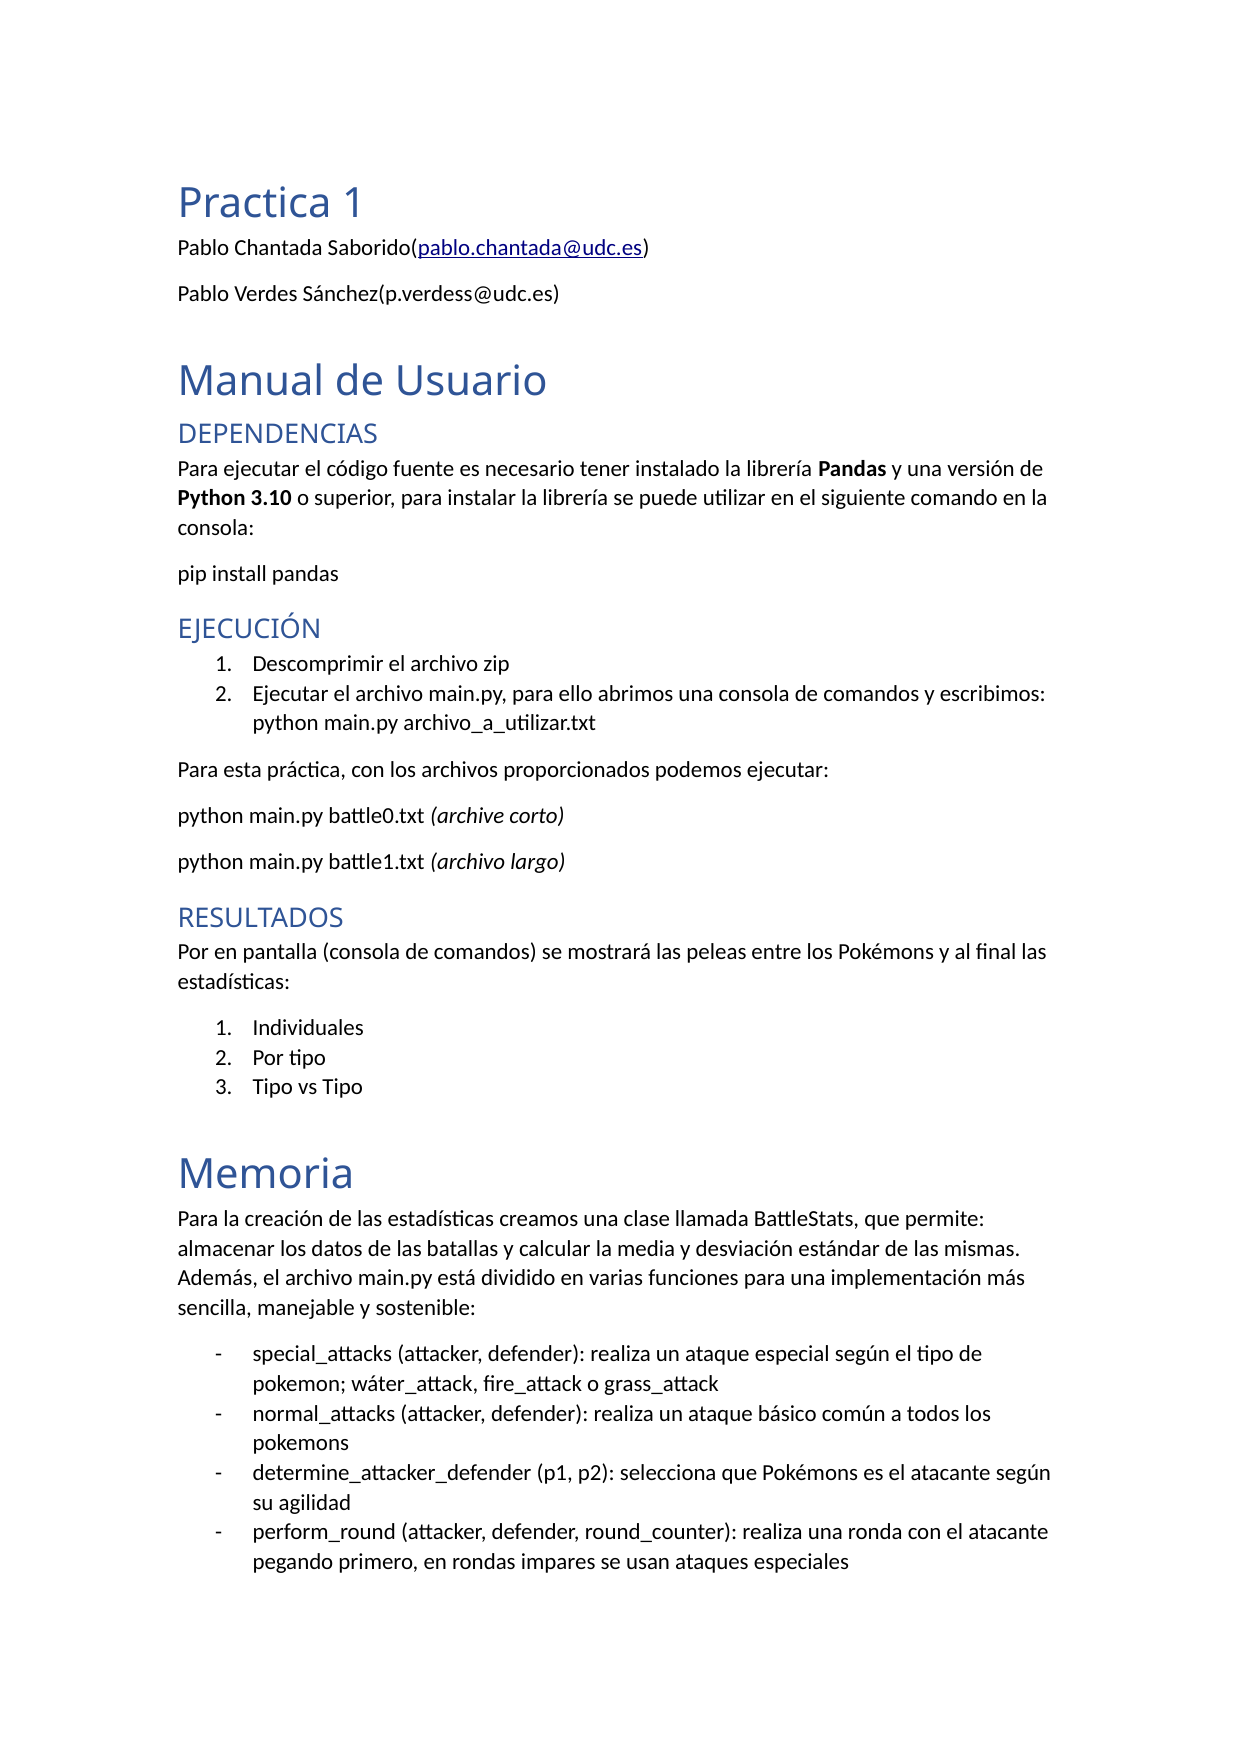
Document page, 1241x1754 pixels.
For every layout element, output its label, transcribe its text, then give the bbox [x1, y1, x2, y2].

list determine_attacker_defender (p1, p2): selecciona que Pokémons es el atacante según su agilidad [215, 1458, 1063, 1516]
list Por tipo [215, 1043, 1063, 1071]
subtitle Practica 1 [177, 173, 1063, 229]
list normal_attacks (attacker, defender): realiza un ataque básico común a todos los pokemons [215, 1399, 1063, 1456]
text python main.py battle1.txt (archivo largo) [177, 847, 1063, 876]
list Descomprimir el archivo zip [215, 649, 1063, 677]
text pip install pandas [177, 559, 1063, 587]
list Ejecutar el archivo main.py, para ello abrimos una consola de comandos y escribimos: python main.py archivo_a_utilizar.txt [215, 679, 1063, 736]
text Pablo Verdes Sánchez(p.verdess@udc.es) [177, 279, 1063, 307]
list special_attacks (attacker, defender): realiza un ataque especial según el tipo de pokemon; wáter_attack, fire_attack o grass_attack [215, 1339, 1063, 1397]
list Individuales [215, 1013, 1063, 1041]
subtitle RESULTADOS [177, 898, 1063, 935]
text Pablo Chantada Saborido(pablo.chantada@udc.es) [177, 233, 1063, 261]
text Para ejecutar el código fuente es necesario tener instalado la librería Pandas y una versión de Python 3.10 o superior, para instalar la librería se puede utilizar en el siguiente comando en la consola: [177, 454, 1063, 541]
subtitle EJECUCIÓN [177, 610, 1063, 647]
text Para la creación de las estadísticas creamos una clase llamada BattleStats, que permite: almacenar los datos de las batallas y calcular la media y desviación estándar de las mismas. Además, el archivo main.py está dividido en varias funciones para una implementación más sencilla, manejable y sostenible: [177, 1204, 1063, 1321]
subtitle Manual de Usuario [177, 350, 1063, 407]
list perform_round (attacker, defender, round_counter): realiza una ronda con el atacante pegando primero, en rondas impares se usan ataques especiales [215, 1517, 1063, 1575]
list Tipo vs Tipo [215, 1072, 1063, 1101]
text Para esta práctica, con los archivos proporcionados podemos ejecutar: [177, 755, 1063, 783]
subtitle DEPENDENCIAS [177, 415, 1063, 452]
text python main.py battle0.txt (archive corto) [177, 801, 1063, 829]
text Por en pantalla (consola de comandos) se mostrará las peleas entre los Pokémons y al final las estadísticas: [177, 937, 1063, 995]
subtitle Memoria [177, 1144, 1063, 1201]
